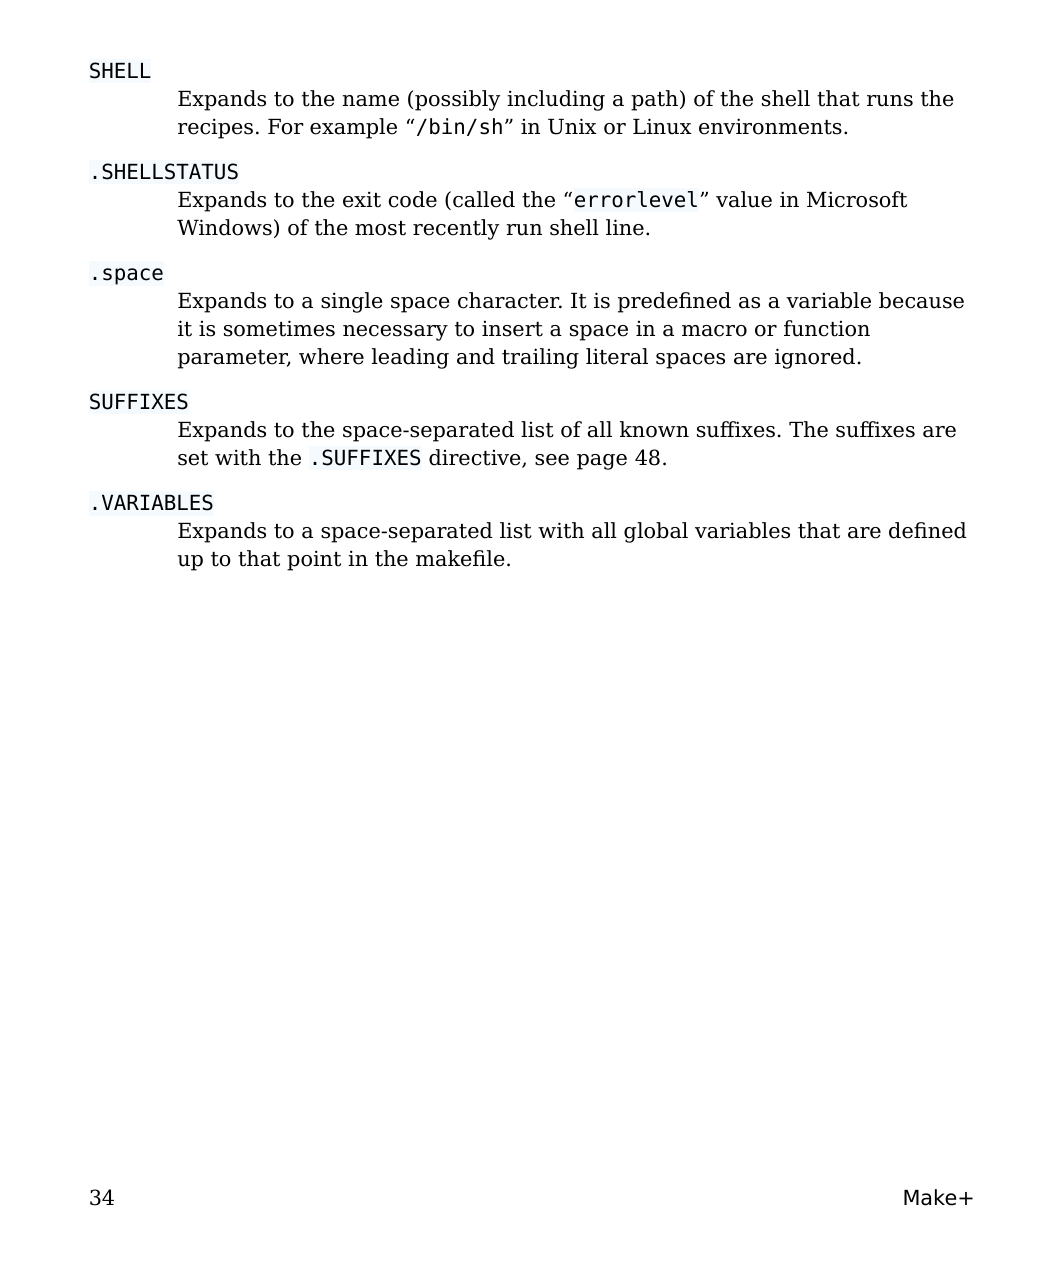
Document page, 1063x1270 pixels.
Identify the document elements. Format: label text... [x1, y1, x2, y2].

text .VARIABLES Expands to a space-separated list with all global variables that are defined up to that point in the makefile. [88, 491, 974, 571]
text SUFFIXES Expands to the space-separated list of all known suffixes. The suffixes are set with the .SUFFIXES directive, see page 48. [88, 390, 974, 470]
text .space Expands to a single space character. It is predefined as a variable because it is sometimes necessary to insert a space in a macro or function parameter, where leading and trailing literal spaces are ignored. [88, 261, 974, 369]
text SHELL Expands to the name (possibly including a path) of the shell that runs the recipes. For example “/bin/sh” in Unix or Linux environments. [88, 59, 974, 139]
text .SHELLSTATUS Expands to the exit code (called the “errorlevel” value in Microsoft Windows) of the most recently run shell line. [88, 160, 974, 240]
